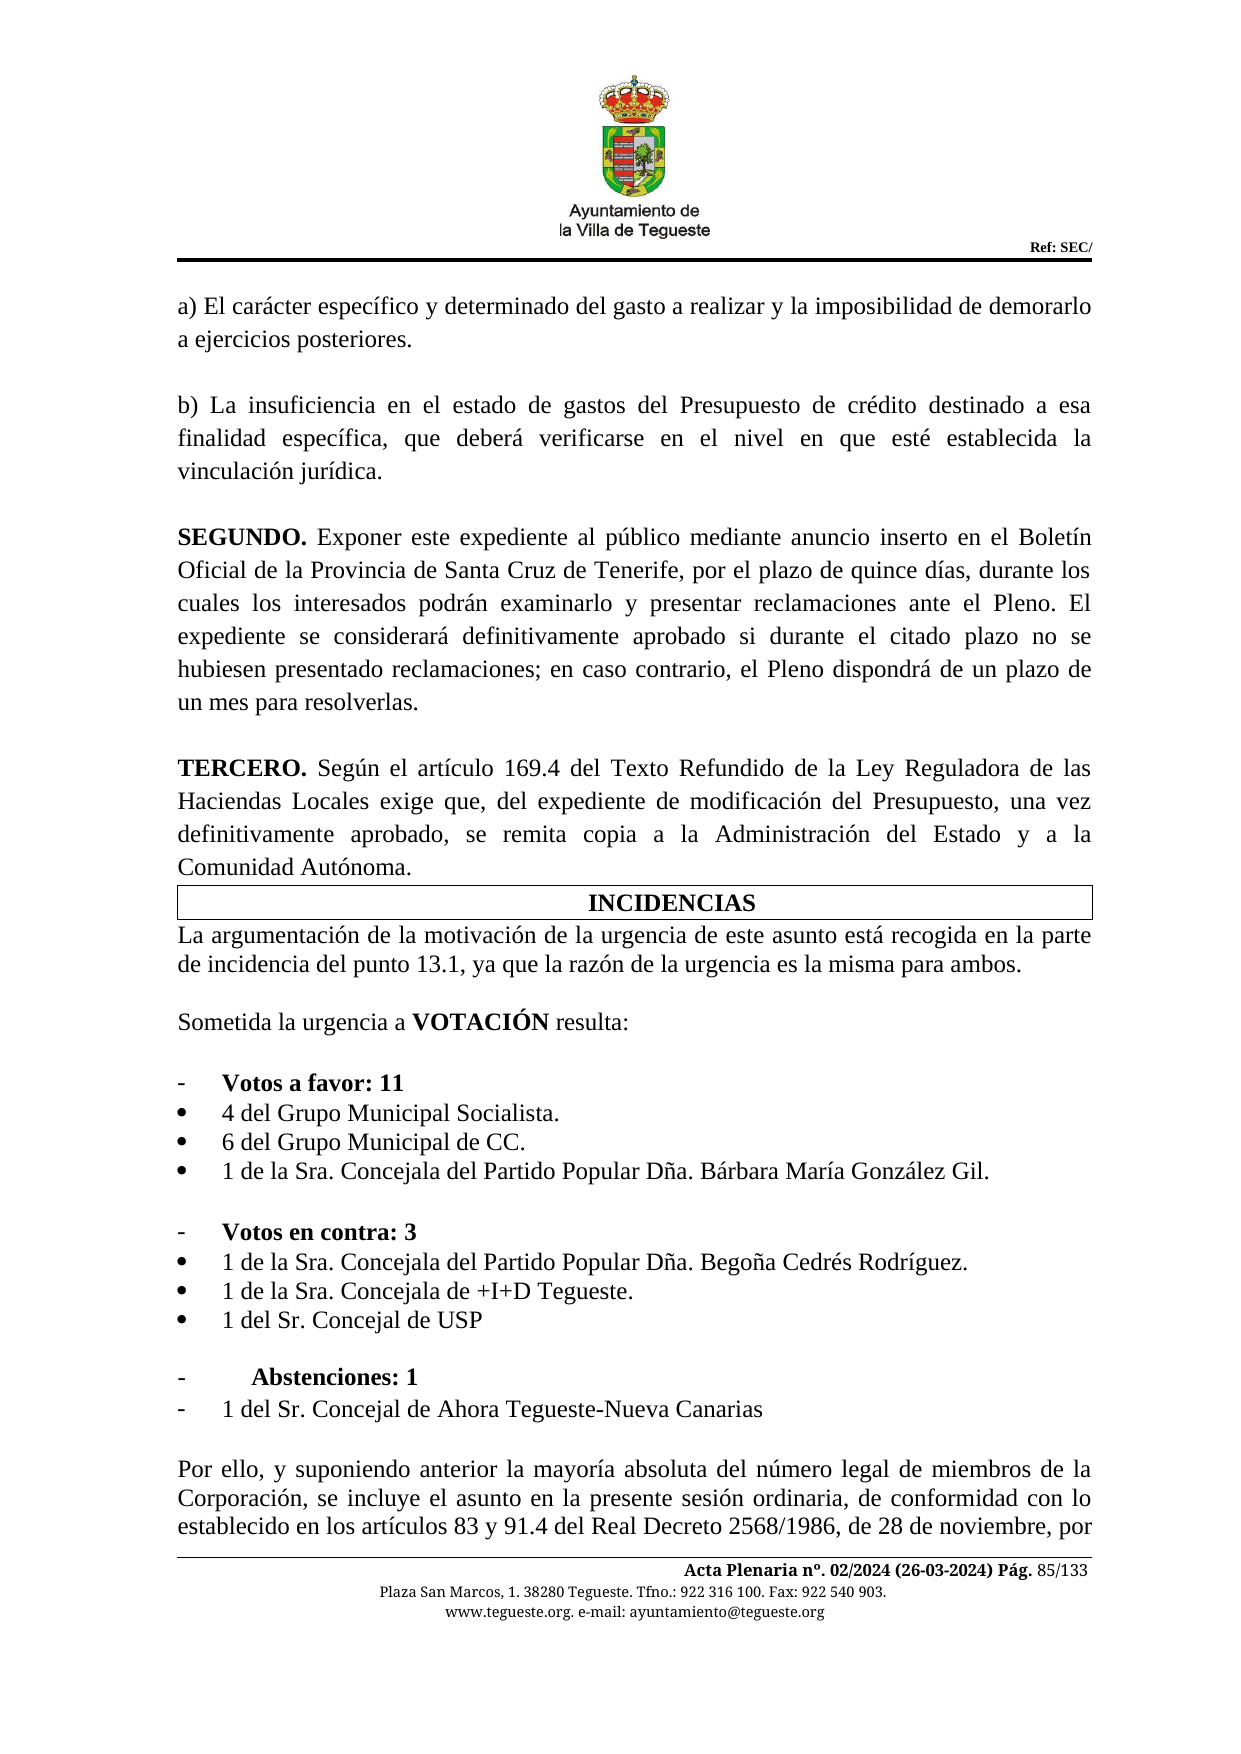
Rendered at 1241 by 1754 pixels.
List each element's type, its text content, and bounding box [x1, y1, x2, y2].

text SEGUNDO. Exponer este expediente al público mediante anuncio inserto en el Boletín Oficial de la Provincia de Santa Cruz de Tenerife, por el plazo de quince días, durante los cuales los interesados podrán examinarlo y presentar reclamaciones ante el Pleno. El expediente se considerará definitivamente aprobado si durante el citado plazo no se hubiesen presentado reclamaciones; en caso contrario, el Pleno dispondrá de un plazo de un mes para resolverlas. [177, 522, 1092, 716]
text TERCERO. Según el artículo 169.4 del Texto Refundido de la Ley Reguladora de las Haciendas Locales exige que, del expediente de modificación del Presupuesto, una vez definitivamente aprobado, se remita copia a la Administración del Estado y a la Comunidad Autónoma. [177, 753, 1092, 881]
list Abstenciones: 1 [177, 1362, 1092, 1391]
text b) La insuficiencia en el estado de gastos del Presupuesto de crédito destinado a esa finalidad específica, que deberá verificarse en el nivel en que esté establecida la vinculación jurídica. [177, 390, 1092, 485]
list 1 de la Sra. Concejala del Partido Popular Dña. Begoña Cedrés Rodríguez. [177, 1247, 1092, 1276]
list 1 del Sr. Concejal de Ahora Tegueste-Nueva Canarias [177, 1391, 1092, 1425]
list Votos en contra: 3 [177, 1213, 1092, 1247]
text INCIDENCIAS [178, 886, 1092, 919]
text La argumentación de la motivación de la urgencia de este asunto está recogida en la parte de incidencia del punto 13.1, ya que la razón de la urgencia es la misma para ambos. [177, 920, 1092, 978]
text a) El carácter específico y determinado del gasto a realizar y la imposibilidad de demorarlo a ejercicios posteriores. [177, 291, 1092, 353]
list Votos a favor: 11 [177, 1064, 1092, 1098]
list 1 de la Sra. Concejala del Partido Popular Dña. Bárbara María González Gil. [177, 1156, 1092, 1184]
list 1 de la Sra. Concejala de +I+D Tegueste. [177, 1276, 1092, 1305]
list 4 del Grupo Municipal Socialista. [177, 1098, 1092, 1127]
list 6 del Grupo Municipal de CC. [177, 1127, 1092, 1156]
list 1 del Sr. Concejal de USP [177, 1305, 1092, 1333]
text Por ello, y suponiendo anterior la mayoría absoluta del número legal de miembros de la Corporación, se incluye el asunto en la presente sesión ordinaria, de conformidad con lo establecido en los artículos 83 y 91.4 del Real Decreto 2568/1986, de 28 de noviembre, por [177, 1454, 1092, 1540]
text Sometida la urgencia a VOTACIÓN resulta: [177, 1007, 1092, 1035]
